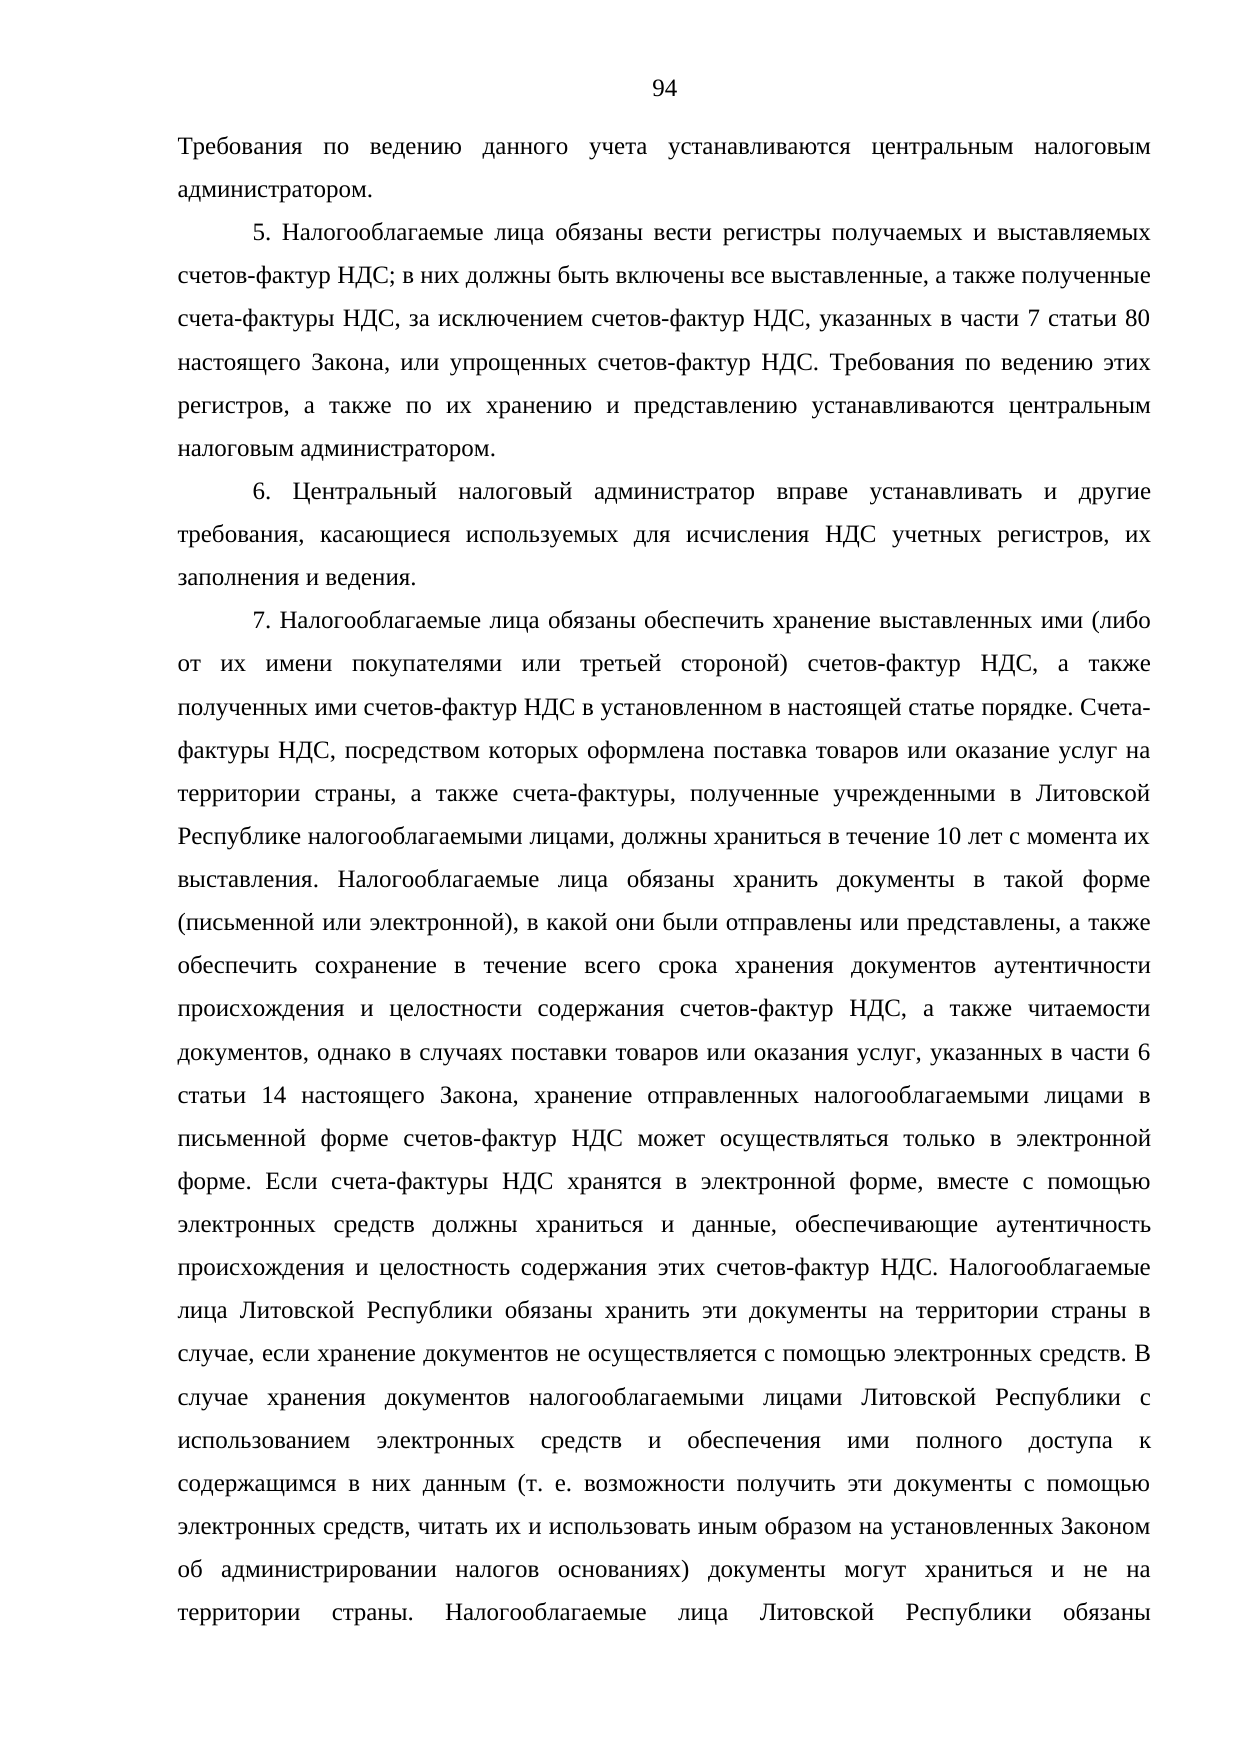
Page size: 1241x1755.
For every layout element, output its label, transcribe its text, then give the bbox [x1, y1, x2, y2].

text 6. Центральный налоговый администратор вправе устанавливать и другие требования, касающиеся используемых для исчисления НДС учетных регистров, их заполнения и ведения. [177, 476, 1152, 591]
text 7. Налогооблагаемые лица обязаны обеспечить хранение выставленных ими (либо от их имени покупателями или третьей стороной) счетов-фактур НДС, а также полученных ими счетов-фактур НДС в установленном в настоящей статье порядке. Счета-фактуры НДС, посредством которых оформлена поставка товаров или оказание услуг на территории страны, а также счета-фактуры, полученные учрежденными в Литовской Республике налогооблагаемыми лицами, должны храниться в течение 10 лет с момента их выставления. Налогооблагаемые лица обязаны хранить документы в такой форме (письменной или электронной), в какой они были отправлены или представлены, а также обеспечить сохранение в течение всего срока хранения документов аутентичности происхождения и целостности содержания счетов-фактур НДС, а также читаемости документов, однако в случаях поставки товаров или оказания услуг, указанных в части 6 статьи 14 настоящего Закона, хранение отправленных налогооблагаемыми лицами в письменной форме счетов-фактур НДС может осуществляться только в электронной форме. Если счета-фактуры НДС хранятся в электронной форме, вместе с помощью электронных средств должны храниться и данные, обеспечивающие аутентичность происхождения и целостность содержания этих счетов-фактур НДС. Налогооблагаемые лица Литовской Республики обязаны хранить эти документы на территории страны в случае, если хранение документов не осуществляется с помощью электронных средств. В случае хранения документов налогооблагаемыми лицами Литовской Республики с использованием электронных средств и обеспечения ими полного доступа к содержащимся в них данным (т. е. возможности получить эти документы с помощью электронных средств, читать их и использовать иным образом на установленных Законом об администрировании налогов основаниях) документы могут храниться и не на территории страны. Налогооблагаемые лица Литовской Республики обязаны [177, 605, 1152, 1626]
text 5. Налогооблагаемые лица обязаны вести регистры получаемых и выставляемых счетов-фактур НДС; в них должны быть включены все выставленные, а также полученные счета-фактуры НДС, за исключением счетов-фактур НДС, указанных в части 7 статьи 80 настоящего Закона, или упрощенных счетов-фактур НДС. Требования по ведению этих регистров, а также по их хранению и представлению устанавливаются центральным налоговым администратором. [177, 217, 1152, 462]
text Требования по ведению данного учета устанавливаются центральным налоговым администратором. [177, 131, 1152, 203]
